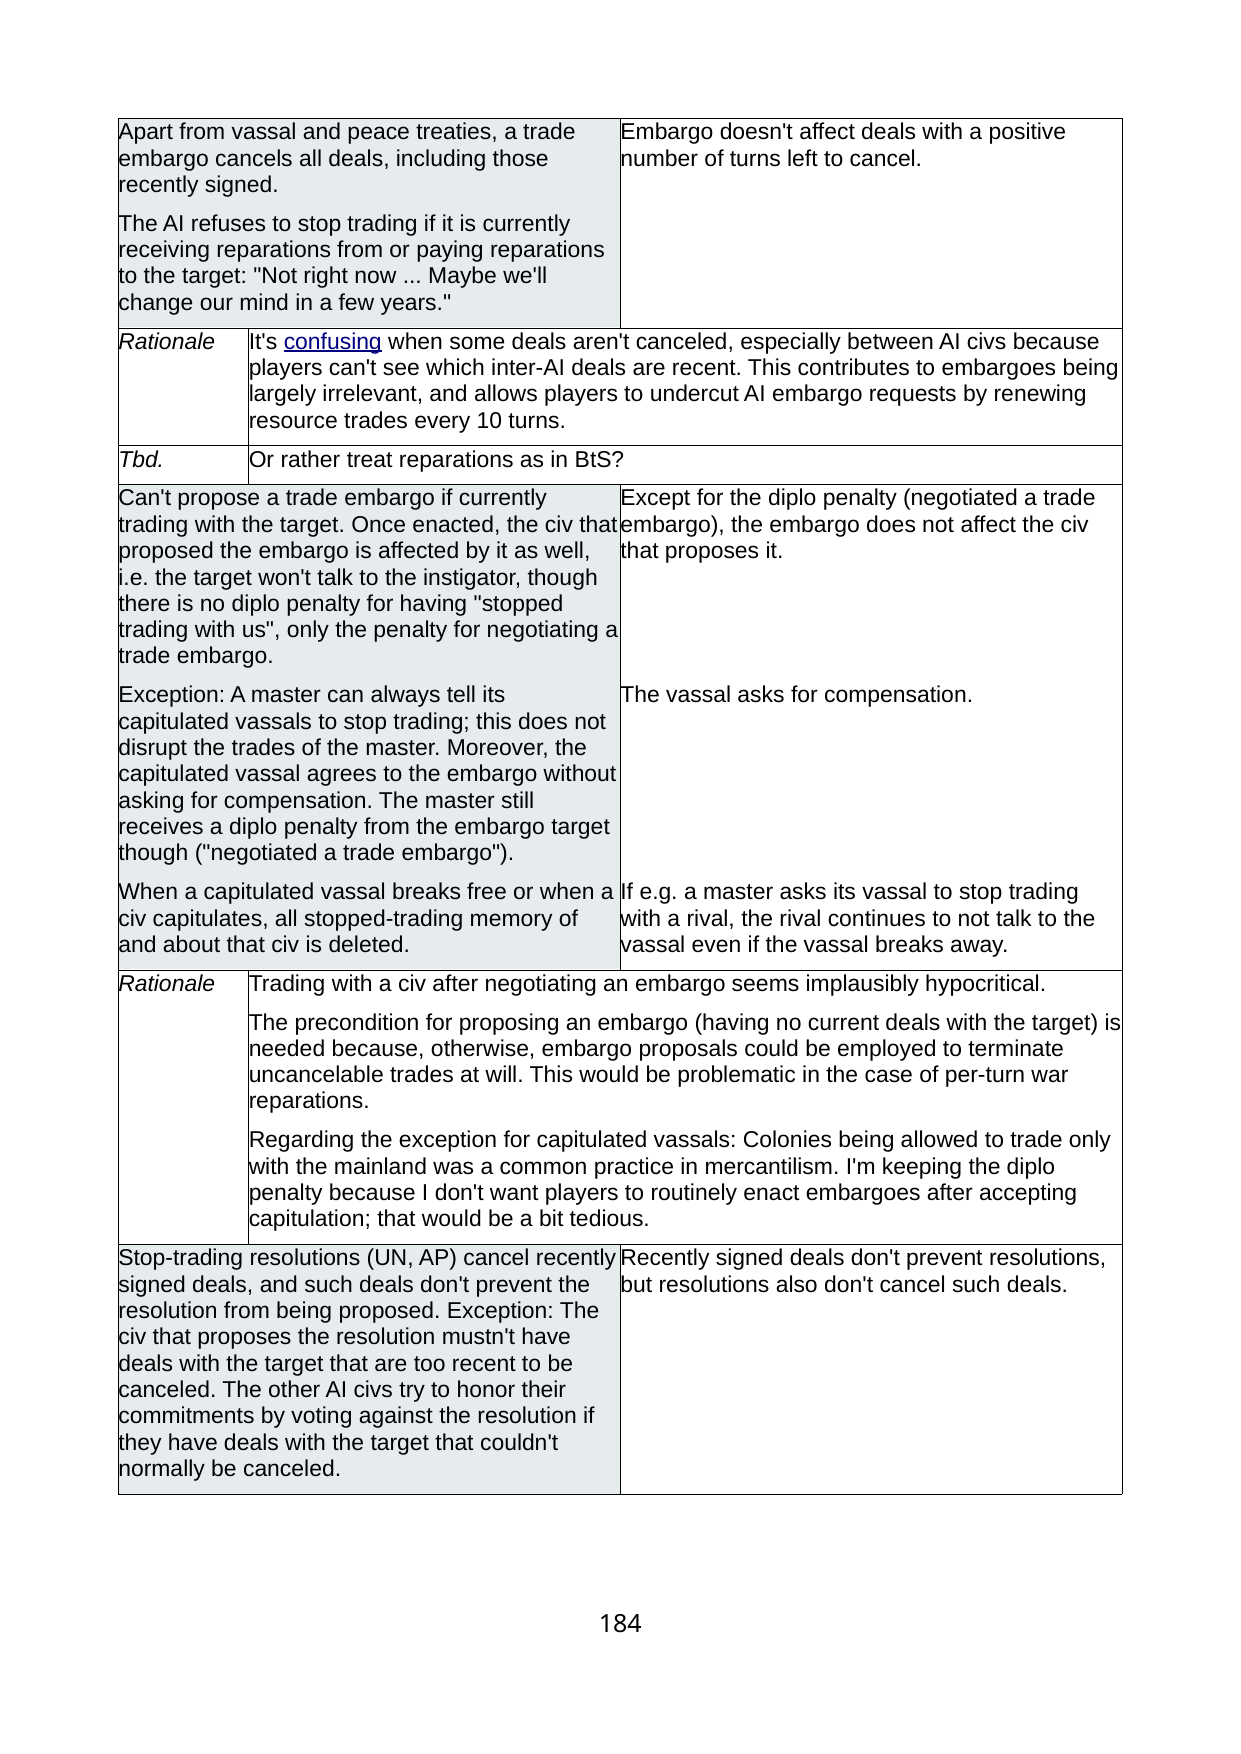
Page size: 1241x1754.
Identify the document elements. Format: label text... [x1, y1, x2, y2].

table_cell Stop-trading resolutions (UN, AP) cancel recently signed deals, and such deals don't prevent the resolution from being proposed. Exception: The civ that proposes the resolution mustn't have deals with the target that are too recent to be canceled. The other AI civs try to honor their commitments by voting against the resolution if they have deals with the target that couldn't normally be canceled. [119, 1245, 620, 1494]
table_cell Except for the diplo penalty (negotiated a trade embargo), the embargo does not affect the civ that proposes it. The vassal asks for compensation. If e.g. a master asks its vassal to stop trading with a rival, the rival continues to not talk to the vassal even if the vassal breaks away. [621, 485, 1122, 969]
table_cell Trading with a civ after negotiating an embargo seems implausibly hypocritical. The precondition for proposing an embargo (having no current deals with the target) is needed because, otherwise, embargo proposals could be employed to terminate uncancelable trades at will. This would be problematic in the case of per-turn war reparations. Regarding the exception for capitulated vassals: Colonies being allowed to trade only with the mainland was a common practice in mercantilism. I'm keeping the diplo penalty because I don't want players to routinely enact embargoes after accepting capitulation; that would be a bit tedious. [249, 971, 1122, 1244]
table_cell Rationale [119, 329, 248, 445]
table_cell Tbd. [119, 446, 248, 484]
table_cell Or rather treat reparations as in BtS? [249, 446, 1122, 484]
table_cell It's confusing when some deals aren't canceled, especially between AI civs because players can't see which inter-AI deals are recent. This contributes to embargoes being largely irrelevant, and allows players to undercut AI embargo requests by renewing resource trades every 10 turns. [249, 329, 1122, 445]
table_cell Embargo doesn't affect deals with a positive number of turns left to cancel. [621, 119, 1122, 327]
table_cell Can't propose a trade embargo if currently trading with the target. Once enacted, the civ that proposed the embargo is affected by it as well, i.e. the target won't talk to the instigator, though there is no diplo penalty for having "stopped trading with us", only the penalty for negotiating a trade embargo. Exception: A master can always tell its capitulated vassals to stop trading; this does not disrupt the trades of the master. Moreover, the capitulated vassal agrees to the embargo without asking for compensation. The master still receives a diplo penalty from the embargo target though ("negotiated a trade embargo"). When a capitulated vassal breaks free or when a civ capitulates, all stopped-trading memory of and about that civ is deleted. [119, 485, 620, 969]
table_cell Recently signed deals don't prevent resolutions, but resolutions also don't cancel such deals. [621, 1245, 1122, 1494]
table_cell Rationale [119, 971, 248, 1244]
table_cell Apart from vassal and peace treaties, a trade embargo cancels all deals, including those recently signed. The AI refuses to stop trading if it is currently receiving reparations from or paying reparations to the target: "Not right now ... Maybe we'll change our mind in a few years." [119, 119, 620, 327]
